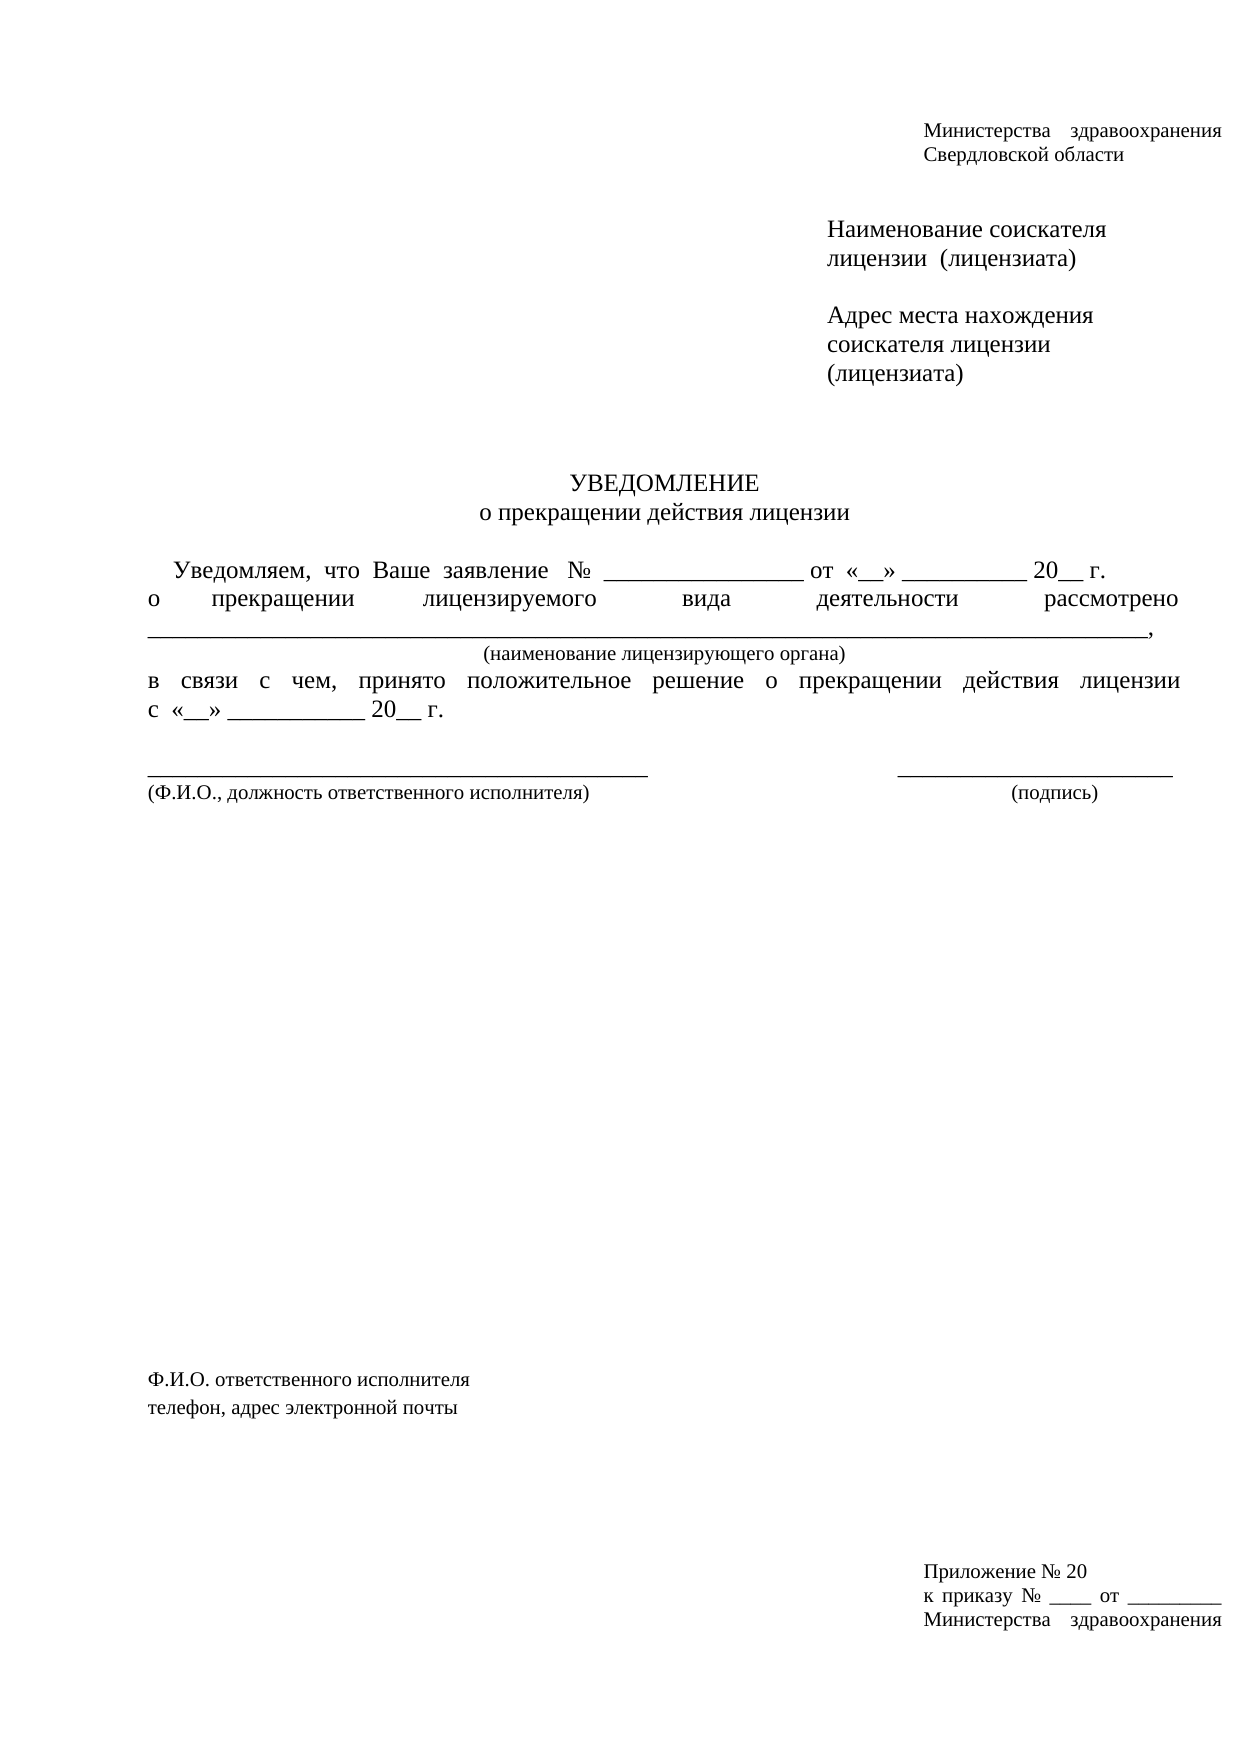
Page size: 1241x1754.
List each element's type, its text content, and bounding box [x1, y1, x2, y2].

text (наименование лицензирующего органа) [148, 641, 1181, 665]
table_header [148, 214, 819, 416]
text о прекращении лицензируемого вида деятельности рассмотрено ________________________________________________________________________________, [148, 583, 1181, 641]
text ________________________________________ ______________________ [148, 751, 1181, 780]
text Ф.И.О. ответственного исполнителя [148, 1367, 1181, 1391]
table_header Приложение № 20 к приказу № ____ от _________ Министерства здравоохранения [912, 1559, 1233, 1636]
text (Ф.И.О., должность ответственного исполнителя) (подпись) [148, 780, 1181, 804]
table_header [148, 118, 912, 190]
text телефон, адрес электронной почты [148, 1391, 1181, 1420]
text о прекращении действия лицензии [148, 497, 1181, 526]
table_header Министерства здравоохранения Свердловской области [912, 118, 1233, 190]
text Уведомляем, что Ваше заявление № ________________ от «__» __________ 20__ г. [148, 555, 1181, 583]
text в связи с чем, принято положительное решение о прекращении действия лицензии с «__» ___________ 20__ г. [148, 665, 1181, 722]
table_header Наименование соискателя лицензии (лицензиата) Адрес места нахождения соискателя лицензии (лицензиата) [820, 214, 1189, 416]
text УВЕДОМЛЕНИЕ [148, 468, 1181, 497]
table_header [148, 1559, 912, 1636]
